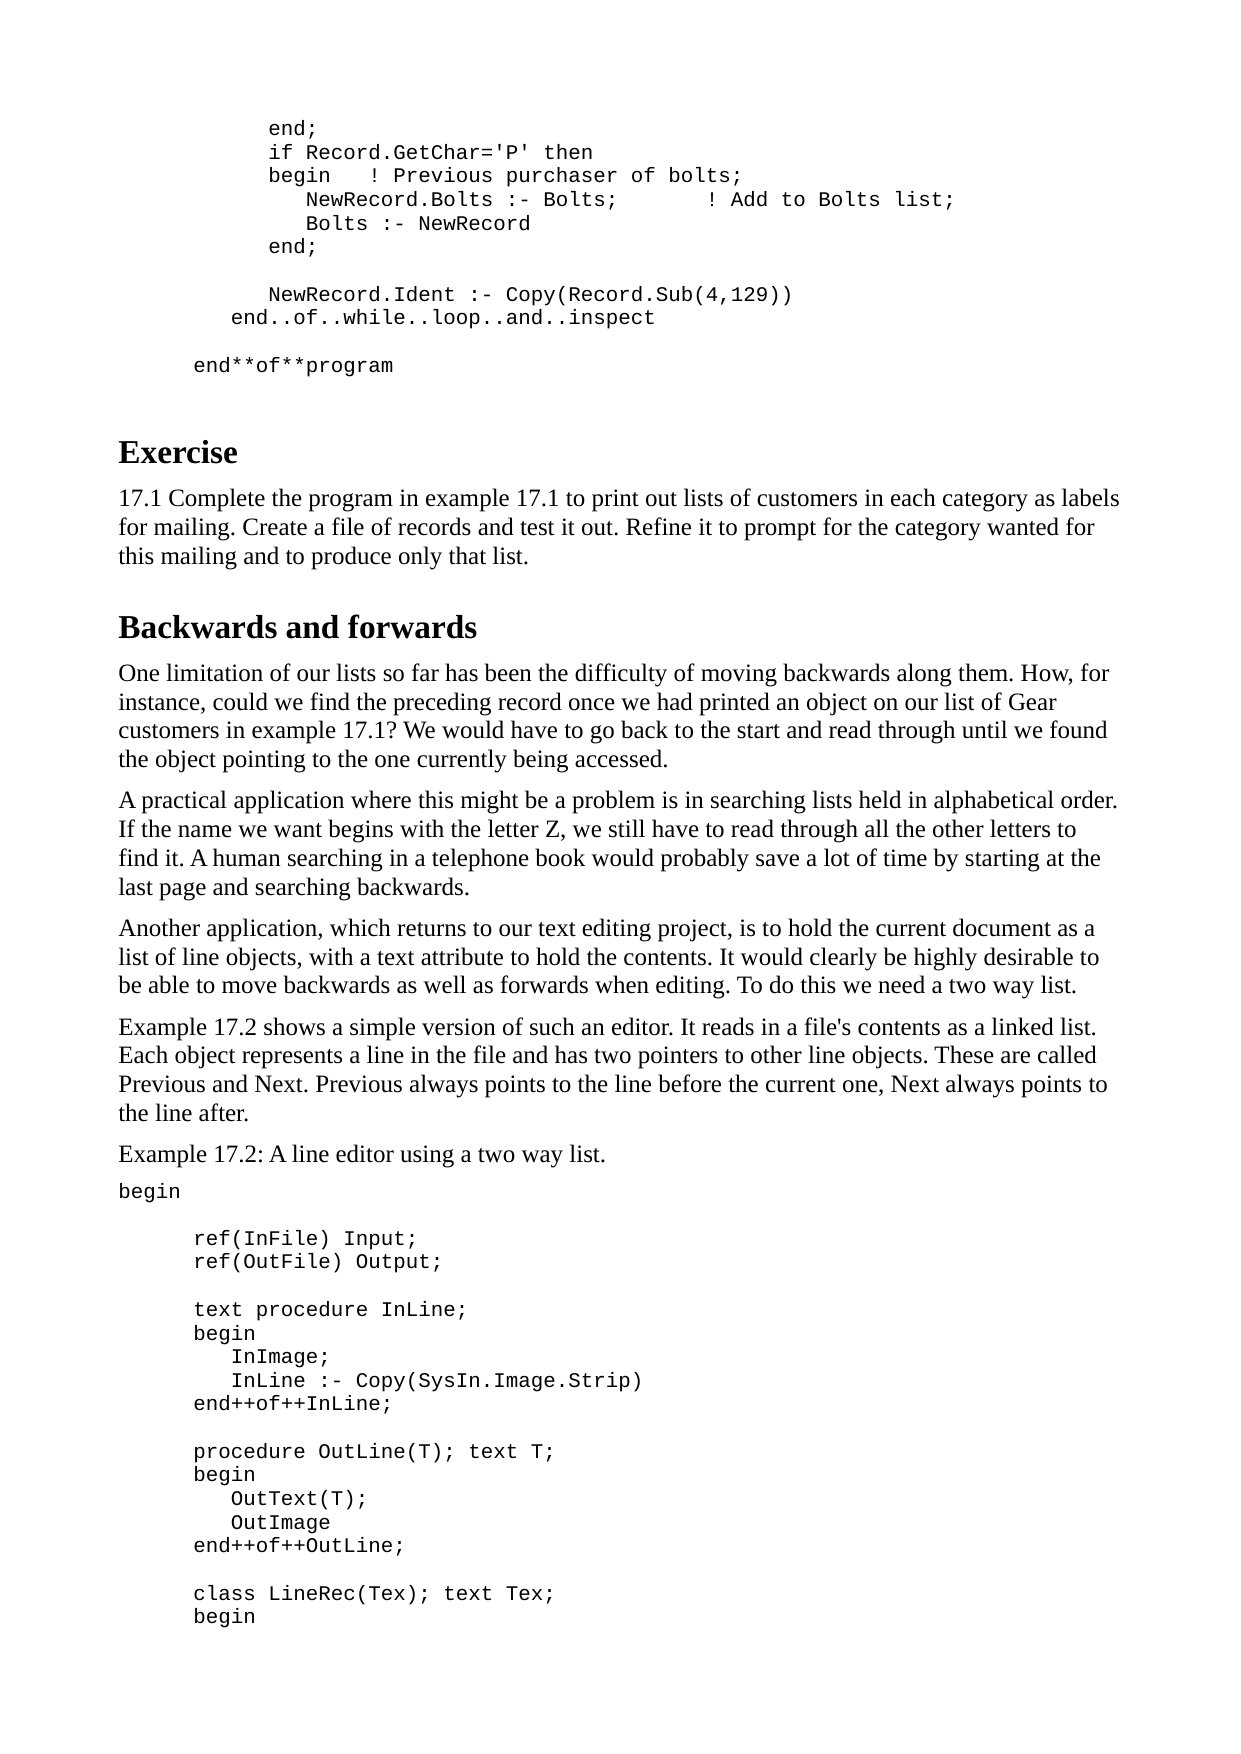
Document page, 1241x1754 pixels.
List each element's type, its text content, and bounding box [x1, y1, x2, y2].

text InImage; [118, 1346, 1122, 1370]
text begin [118, 1464, 1122, 1488]
text ref(OutFile) Output; [118, 1252, 1122, 1275]
text Example 17.2 shows a simple version of such an editor. It reads in a file's contents as a linked list. Each object represents a line in the file and has two pointers to other line objects. These are called Previous and Next. Previous always points to the line before the current one, Next always points to the line after. [118, 1012, 1122, 1127]
text end++of++InLine; [118, 1393, 1122, 1417]
text 17.1 Complete the program in example 17.1 to print out lists of customers in each category as labels for mailing. Create a file of records and test it out. Refine it to prompt for the category wanted for this mailing and to produce only that list. [118, 483, 1122, 570]
text Another application, which returns to our text editing project, is to hold the current document as a list of line objects, with a text attribute to hold the contents. It would clearly be highly desirable to be able to move backwards as well as forwards when editing. To do this we need a two way list. [118, 913, 1122, 999]
subtitle Backwards and forwards [118, 607, 1122, 646]
text InLine :- Copy(SysIn.Image.Strip) [118, 1370, 1122, 1393]
text begin [118, 1322, 1122, 1346]
text end; [118, 118, 1122, 142]
text class LineRec(Tex); text Tex; [118, 1583, 1122, 1606]
text ref(InFile) Input; [118, 1228, 1122, 1252]
text begin [118, 1181, 1122, 1204]
subtitle Exercise [118, 433, 1122, 471]
text if Record.GetChar='P' then [118, 142, 1122, 165]
text A practical application where this might be a problem is in searching lists held in alphabetical order. If the name we want begins with the letter Z, we still have to read through all the other letters to find it. A human searching in a telephone book would probably save a lot of time by starting at the last page and searching backwards. [118, 786, 1122, 901]
text procedure OutLine(T); text T; [118, 1441, 1122, 1464]
text end; [118, 236, 1122, 260]
text begin [118, 1606, 1122, 1630]
text One limitation of our lists so far has been the difficulty of moving backwards along them. How, for instance, could we find the preceding record once we had printed an object on our list of Gear customers in example 17.1? We would have to go back to the start and read through until we found the object pointing to the one currently being accessed. [118, 658, 1122, 773]
text OutImage [118, 1512, 1122, 1535]
text end**of**program [118, 354, 1122, 378]
text NewRecord.Bolts :- Bolts; ! Add to Bolts list; [118, 189, 1122, 213]
text end++of++OutLine; [118, 1535, 1122, 1559]
text text procedure InLine; [118, 1299, 1122, 1322]
text OutText(T); [118, 1488, 1122, 1512]
text Bolts :- NewRecord [118, 213, 1122, 236]
text end..of..while..loop..and..inspect [118, 307, 1122, 331]
text begin ! Previous purchaser of bolts; [118, 165, 1122, 189]
text NewRecord.Ident :- Copy(Record.Sub(4,129)) [118, 284, 1122, 307]
text Example 17.2: A line editor using a two way list. [118, 1139, 1122, 1168]
